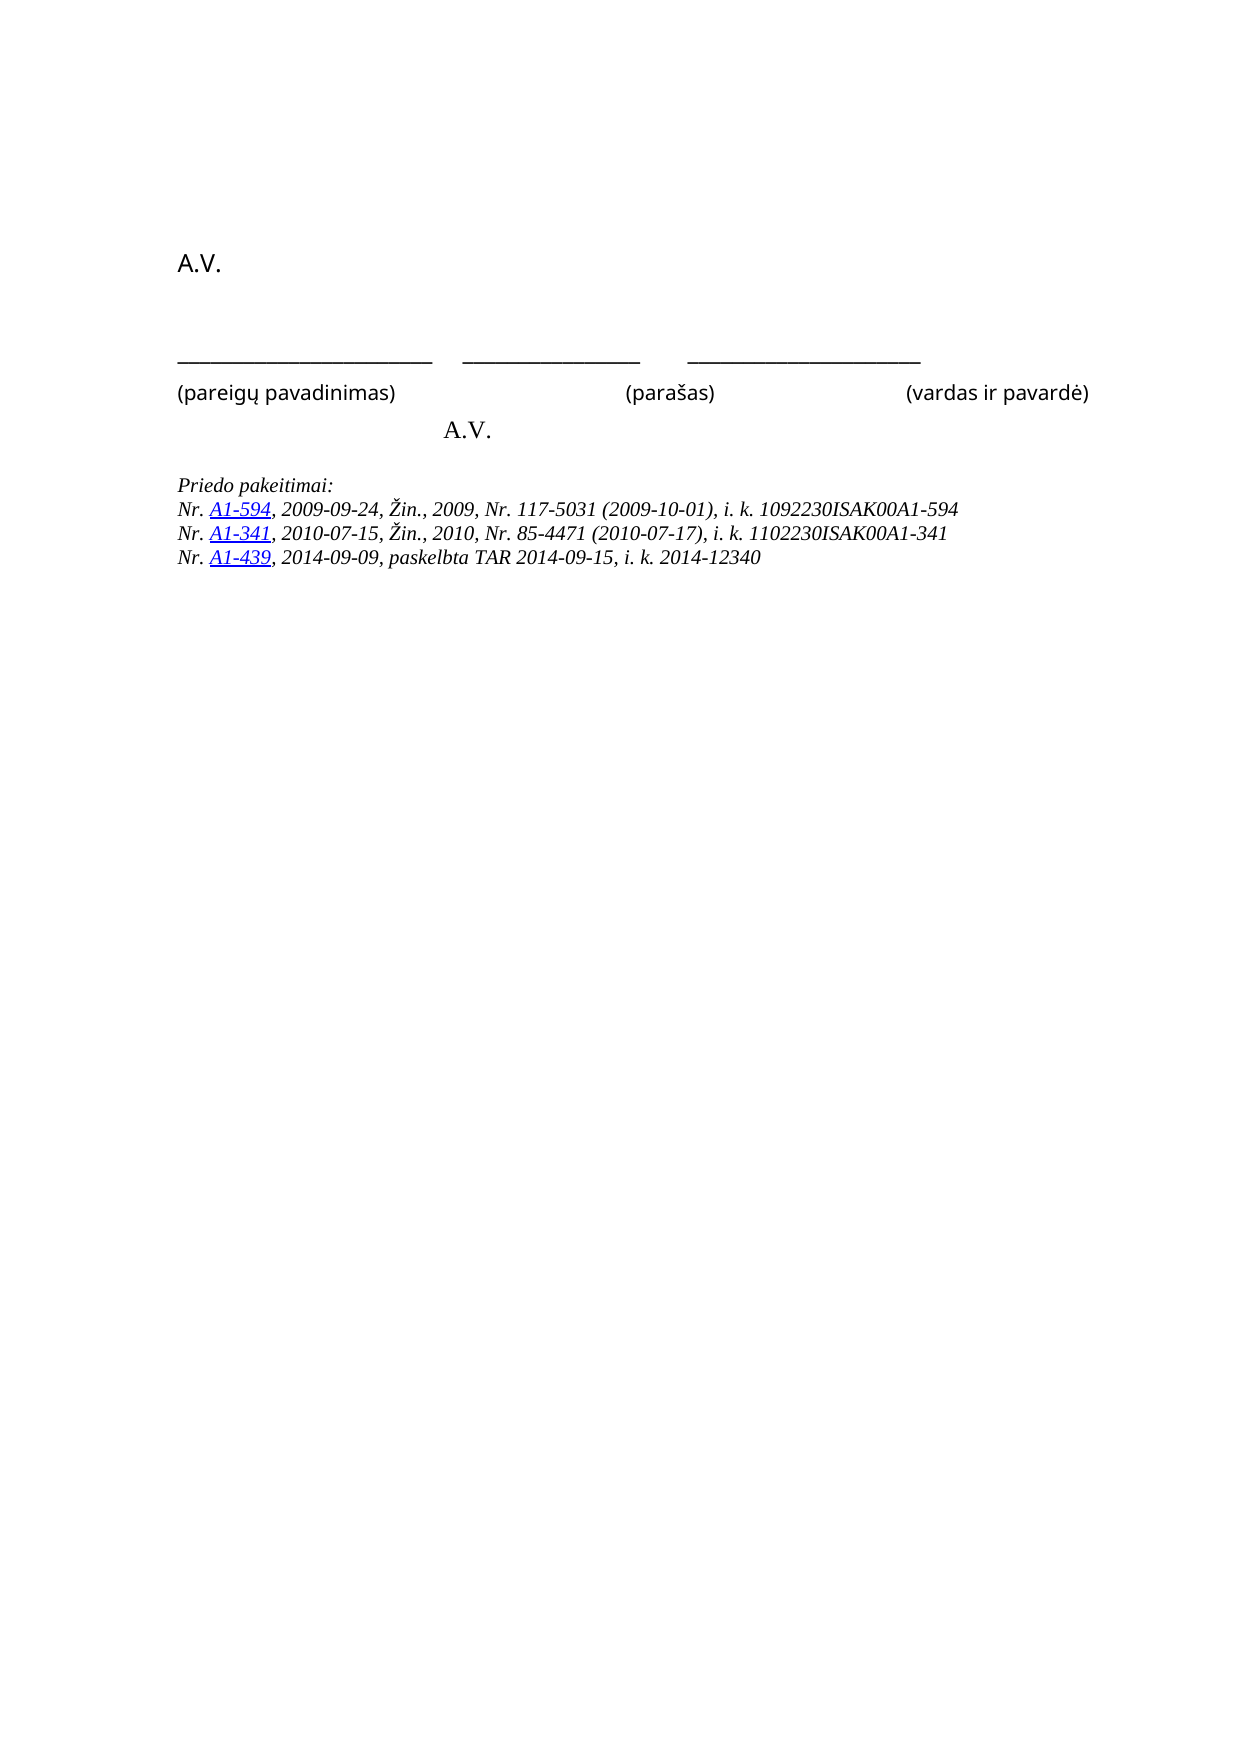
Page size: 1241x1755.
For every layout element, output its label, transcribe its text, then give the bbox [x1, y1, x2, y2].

text A.V. [177, 415, 1181, 444]
text Nr. A1-439, 2014-09-09, paskelbta TAR 2014-09-15, i. k. 2014-12340 [177, 545, 1181, 569]
text Nr. A1-594, 2009-09-24, Žin., 2009, Nr. 117-5031 (2009-10-01), i. k. 1092230ISAK00A1-594 [177, 497, 1181, 521]
text Nr. A1-341, 2010-07-15, Žin., 2010, Nr. 85-4471 (2010-07-17), i. k. 1102230ISAK00A1-341 [177, 521, 1181, 545]
text A.V. [177, 245, 1181, 279]
text (pareigų pavadinimas) (parašas) (vardas ir pavardė) [177, 378, 1181, 407]
text _______________________ ________________ _____________________ [177, 334, 1181, 368]
text Priedo pakeitimai: [177, 472, 1181, 497]
